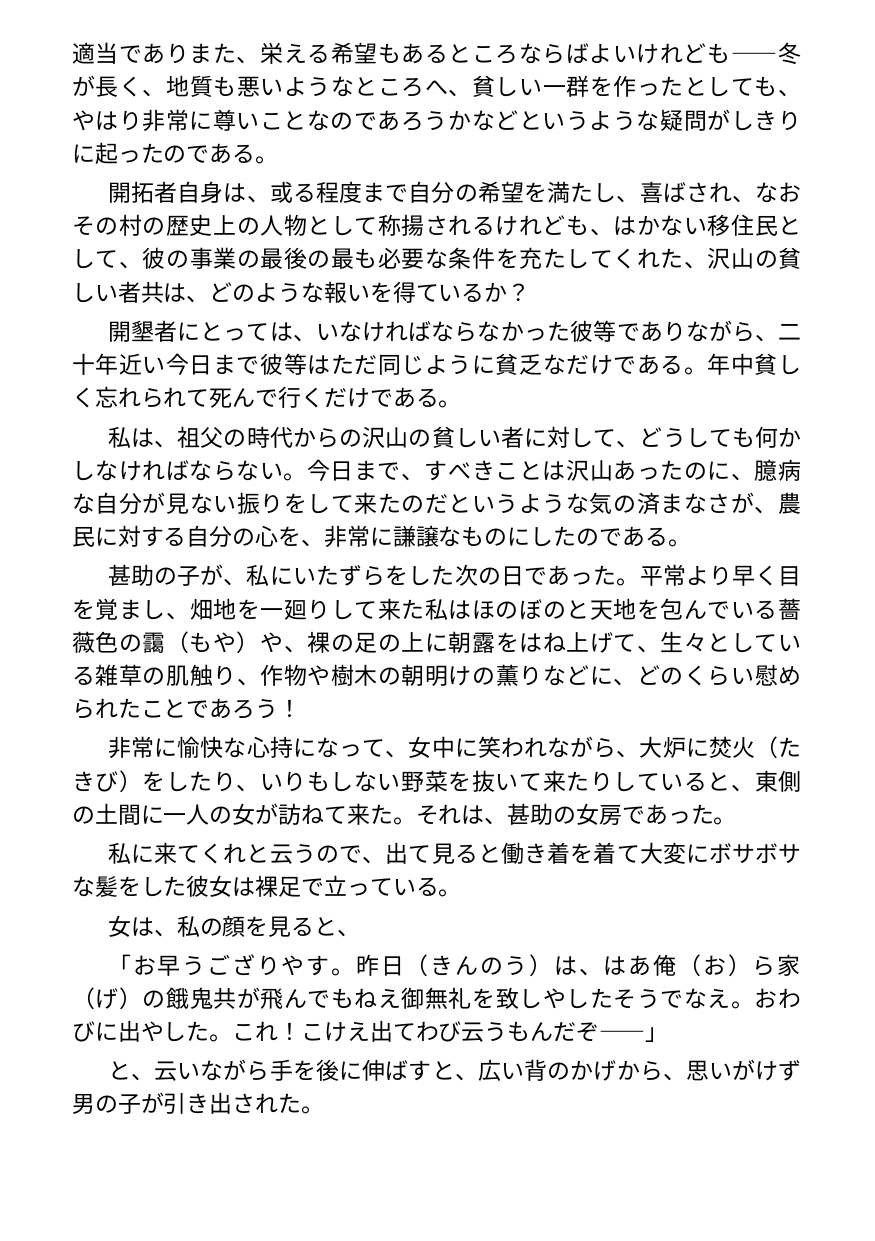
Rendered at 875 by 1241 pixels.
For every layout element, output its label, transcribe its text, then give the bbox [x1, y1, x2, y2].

text 開墾者にとっては、いなければならなかった彼等でありながら、二十年近い今日まで彼等はただ同じように貧乏なだけである。年中貧しく忘れられて死んで行くだけである。 [72, 314, 802, 413]
text 女は、私の顔を見ると、 [72, 908, 802, 942]
text 私は、祖父の時代からの沢山の貧しい者に対して、どうしても何かしなければならない。今日まで、すべきことは沢山あったのに、臆病な自分が見ない振りをして来たのだというような気の済まなさが、農民に対する自分の心を、非常に謙譲なものにしたのである。 [72, 419, 802, 552]
text 適当でありまた、栄える希望もあるところならばよいけれども――冬が長く、地質も悪いようなところへ、貧しい一群を作ったとしても、やはり非常に尊いことなのであろうかなどというような疑問がしきりに起ったのである。 [72, 36, 802, 169]
text 「お早うござりやす。昨日（きんのう）は、はあ俺（お）ら家（げ）の餓鬼共が飛んでもねえ御無礼を致しやしたそうでなえ。おわびに出やした。これ！こけえ出てわび云うもんだぞ――」 [72, 947, 802, 1047]
text 私に来てくれと云うので、出て見ると働き着を着て大変にボサボサな髪をした彼女は裸足で立っている。 [72, 836, 802, 902]
text 開拓者自身は、或る程度まで自分の希望を満たし、喜ばされ、なおその村の歴史上の人物として称揚されるけれども、はかない移住民として、彼の事業の最後の最も必要な条件を充たしてくれた、沢山の貧しい者共は、どのような報いを得ているか？ [72, 175, 802, 308]
text 非常に愉快な心持になって、女中に笑われながら、大炉に焚火（たきび）をしたり、いりもしない野菜を抜いて来たりしていると、東側の土間に一人の女が訪ねて来た。それは、甚助の女房であった。 [72, 730, 802, 830]
text と、云いながら手を後に伸ばすと、広い背のかげから、思いがけず男の子が引き出された。 [72, 1053, 802, 1119]
text 甚助の子が、私にいたずらをした次の日であった。平常より早く目を覚まし、畑地を一廻りして来た私はほのぼのと天地を包んでいる薔薇色の靄（もや）や、裸の足の上に朝露をはね上げて、生々としている雑草の肌触り、作物や樹木の朝明けの薫りなどに、どのくらい慰められたことであろう！ [72, 558, 802, 724]
